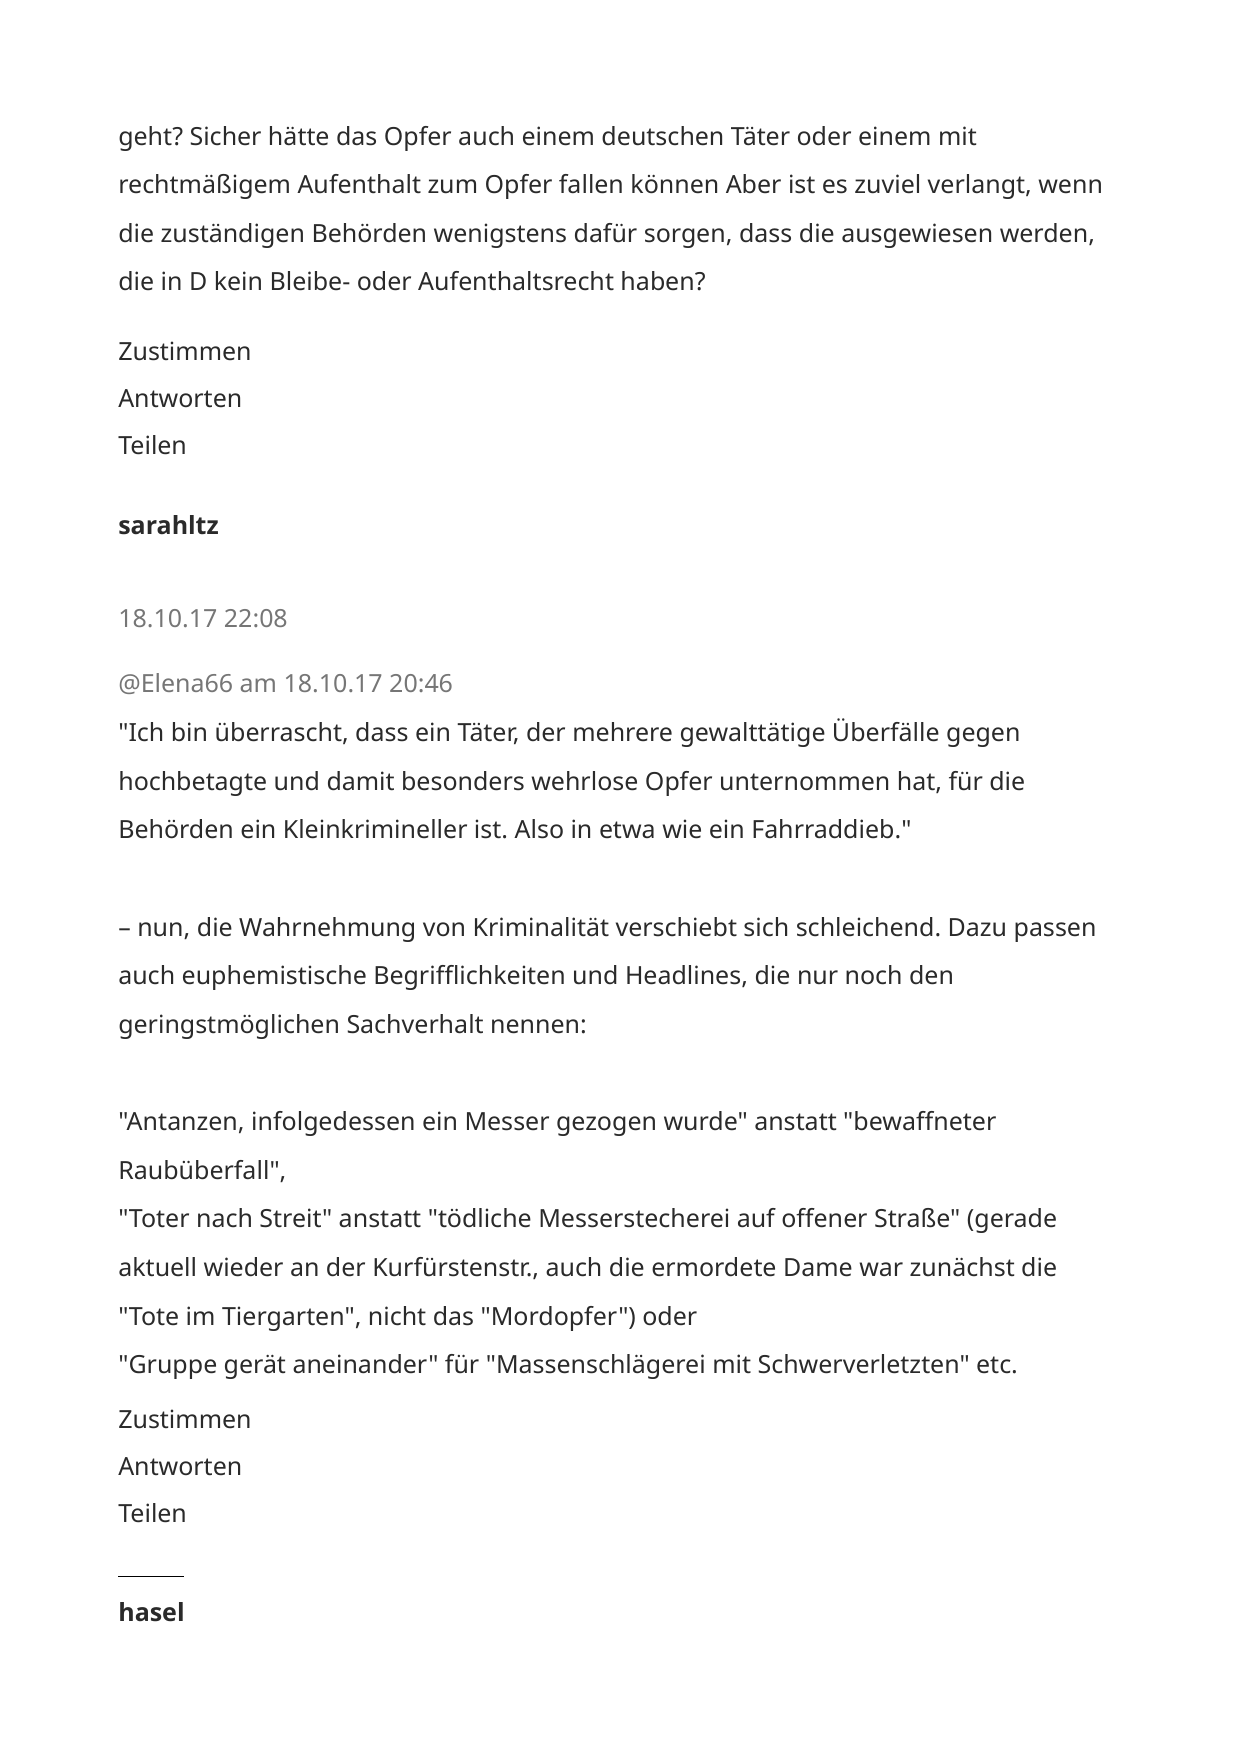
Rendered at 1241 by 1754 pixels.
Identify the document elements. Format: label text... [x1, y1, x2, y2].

text hasel [118, 1576, 1114, 1629]
text Zustimmen [118, 333, 1122, 368]
text Teilen [118, 1496, 1122, 1530]
text Teilen [118, 428, 1122, 462]
text Zustimmen [118, 1402, 1122, 1436]
text 18.10.17 22:08 [118, 600, 1117, 634]
text Antworten [118, 381, 1122, 415]
text @Elena66 am 18.10.17 20:46 "Ich bin überrascht, dass ein Täter, der mehrere gewalttätige Überfälle gegen hochbetagte und damit besonders wehrlose Opfer unternommen hat, für die Behörden ein Kleinkrimineller ist. Also in etwa wie ein Fahrraddieb." – nun, die Wahrnehmung von Kriminalität verschiebt sich schleichend. Dazu passen auch euphemistische Begrifflichkeiten und Headlines, die nur noch den geringstmöglichen Sachverhalt nennen: "Antanzen, infolgedessen ein Messer gezogen wurde" anstatt "bewaffneter Raubüberfall", "Toter nach Streit" anstatt "tödliche Messerstecherei auf offener Straße" (gerade aktuell wieder an der Kurfürstenstr., auch die ermordete Dame war zunächst die "Tote im Tiergarten", nicht das "Mordopfer") oder "Gruppe gerät aneinander" für "Massenschlägerei mit Schwerverletzten" etc. [118, 666, 1122, 1381]
text sarahltz [118, 508, 1114, 542]
text geht? Sicher hätte das Opfer auch einem deutschen Täter oder einem mit rechtmäßigem Aufenthalt zum Opfer fallen können Aber ist es zuviel verlangt, wenn die zuständigen Behörden wenigstens dafür sorgen, dass die ausgewiesen werden, die in D kein Bleibe- oder Aufenthaltsrecht haben? [118, 118, 1122, 298]
text Antworten [118, 1449, 1122, 1483]
